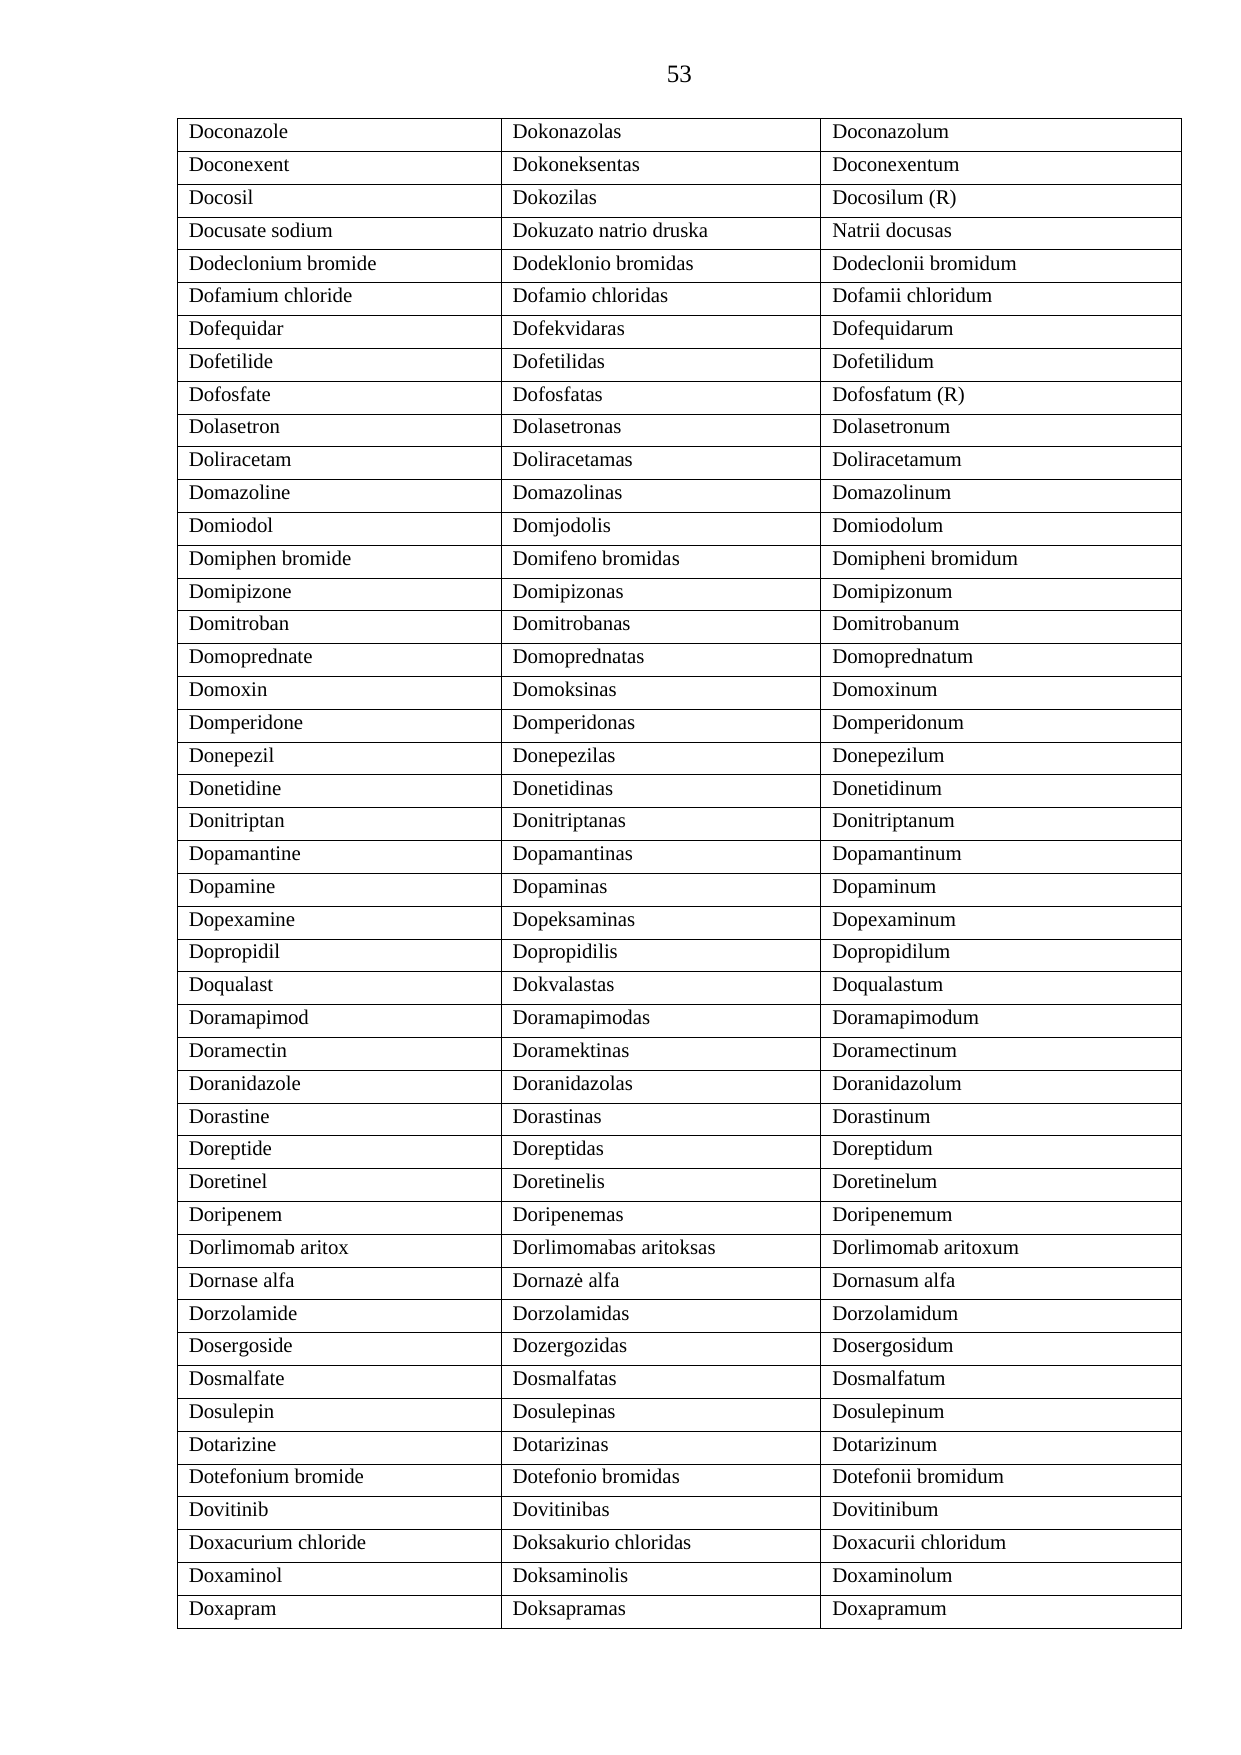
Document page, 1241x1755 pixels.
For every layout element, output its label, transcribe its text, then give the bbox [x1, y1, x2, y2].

table_cell Doretinelum [821, 1169, 1181, 1201]
table_cell Doksakurio chloridas [502, 1530, 820, 1562]
table_cell Doqualast [178, 972, 501, 1004]
table_cell Natrii docusas [821, 218, 1181, 249]
table_cell Domoxin [178, 677, 501, 709]
table_cell Dopeksaminas [502, 907, 820, 938]
table_cell Domperidone [178, 710, 501, 742]
table_cell Dorzolamidas [502, 1300, 820, 1332]
table_cell Doramectinum [821, 1038, 1181, 1070]
table_cell Dofosfatas [502, 382, 820, 413]
table_cell Doramectin [178, 1038, 501, 1070]
table_cell Dopaminum [821, 874, 1181, 906]
table_cell Domifeno bromidas [502, 546, 820, 577]
table_cell Dofequidar [178, 316, 501, 348]
table_cell Domiodolum [821, 513, 1181, 545]
table_cell Dovitinib [178, 1497, 501, 1529]
table_cell Donepezil [178, 743, 501, 774]
table_cell Doliracetam [178, 447, 501, 479]
table_cell Donepezilas [502, 743, 820, 774]
table_cell Dornase alfa [178, 1268, 501, 1299]
table_cell Dorlimomabas aritoksas [502, 1235, 820, 1267]
table_cell Doxaminol [178, 1563, 501, 1595]
table_cell Dorastinas [502, 1104, 820, 1135]
table_cell Doliracetamum [821, 447, 1181, 479]
table_cell Domazolinas [502, 480, 820, 512]
table_cell Dosulepinum [821, 1399, 1181, 1431]
table_cell Dorzolamide [178, 1300, 501, 1332]
table_cell Dotefonium bromide [178, 1465, 501, 1496]
table_cell Dopamantinum [821, 841, 1181, 873]
table_cell Docosil [178, 185, 501, 217]
table_cell Domitrobanas [502, 611, 820, 643]
table_cell Domperidonum [821, 710, 1181, 742]
table_cell Doxacurii chloridum [821, 1530, 1181, 1562]
table_cell Dotarizinas [502, 1432, 820, 1463]
table_cell Doreptidum [821, 1136, 1181, 1168]
table_cell Dokoneksentas [502, 152, 820, 184]
table_cell Doconexent [178, 152, 501, 184]
table_cell Doripenemas [502, 1202, 820, 1234]
table_cell Dosmalfatum [821, 1366, 1181, 1398]
table_cell Doconazolum [821, 119, 1181, 151]
table_cell Doramapimodum [821, 1005, 1181, 1037]
table_cell Domperidonas [502, 710, 820, 742]
table_cell Doconexentum [821, 152, 1181, 184]
table_cell Domiphen bromide [178, 546, 501, 577]
table_cell Dolasetronum [821, 415, 1181, 446]
table_cell Dofetilide [178, 349, 501, 381]
table_cell Domazolinum [821, 480, 1181, 512]
table_cell Donitriptan [178, 808, 501, 840]
table_cell Dotefonio bromidas [502, 1465, 820, 1496]
table_cell Docosilum (R) [821, 185, 1181, 217]
table_cell Dokuzato natrio druska [502, 218, 820, 249]
table_cell Doconazole [178, 119, 501, 151]
table_cell Doramektinas [502, 1038, 820, 1070]
table_cell Dopexaminum [821, 907, 1181, 938]
table_cell Dofetilidum [821, 349, 1181, 381]
table_cell Dorzolamidum [821, 1300, 1181, 1332]
table_cell Doxapramum [821, 1596, 1181, 1627]
table_cell Dokozilas [502, 185, 820, 217]
table_cell Dodeclonii bromidum [821, 250, 1181, 282]
table_cell Dolasetronas [502, 415, 820, 446]
table_cell Dopamine [178, 874, 501, 906]
table_cell Doreptide [178, 1136, 501, 1168]
table_cell Donetidinum [821, 775, 1181, 807]
table_cell Dodeklonio bromidas [502, 250, 820, 282]
table_cell Dotarizinum [821, 1432, 1181, 1463]
table_cell Dofekvidaras [502, 316, 820, 348]
table_cell Dosergoside [178, 1333, 501, 1365]
table_cell Domazoline [178, 480, 501, 512]
table_cell Doliracetamas [502, 447, 820, 479]
table_cell Dofamium chloride [178, 283, 501, 315]
table_cell Doranidazolas [502, 1071, 820, 1102]
table_cell Dopropidilis [502, 940, 820, 971]
table_cell Dopamantinas [502, 841, 820, 873]
table_cell Domoprednate [178, 644, 501, 676]
table_cell Dokvalastas [502, 972, 820, 1004]
table_cell Domoxinum [821, 677, 1181, 709]
table_cell Doranidazole [178, 1071, 501, 1102]
table_cell Doxaminolum [821, 1563, 1181, 1595]
table_cell Dofosfate [178, 382, 501, 413]
table_cell Domoprednatum [821, 644, 1181, 676]
table_cell Dorlimomab aritox [178, 1235, 501, 1267]
table_cell Docusate sodium [178, 218, 501, 249]
table_cell Donitriptanum [821, 808, 1181, 840]
table_cell Domipizonum [821, 579, 1181, 610]
table_cell Doramapimodas [502, 1005, 820, 1037]
table_cell Dornazė alfa [502, 1268, 820, 1299]
table_cell Dosmalfate [178, 1366, 501, 1398]
table_cell Domoprednatas [502, 644, 820, 676]
table_cell Dopropidilum [821, 940, 1181, 971]
table_cell Dorastinum [821, 1104, 1181, 1135]
table_cell Dosmalfatas [502, 1366, 820, 1398]
table_cell Dotefonii bromidum [821, 1465, 1181, 1496]
table_cell Dosulepin [178, 1399, 501, 1431]
table_cell Domiodol [178, 513, 501, 545]
table_cell Dorlimomab aritoxum [821, 1235, 1181, 1267]
table_cell Dodeclonium bromide [178, 250, 501, 282]
table_cell Doqualastum [821, 972, 1181, 1004]
table_cell Domjodolis [502, 513, 820, 545]
table_cell Dofetilidas [502, 349, 820, 381]
table_cell Doripenem [178, 1202, 501, 1234]
table_cell Doramapimod [178, 1005, 501, 1037]
table_cell Domitrobanum [821, 611, 1181, 643]
table_cell Dofequidarum [821, 316, 1181, 348]
table_cell Donetidine [178, 775, 501, 807]
table_cell Doxapram [178, 1596, 501, 1627]
table_cell Domipheni bromidum [821, 546, 1181, 577]
table_cell Dolasetron [178, 415, 501, 446]
table_cell Doksaminolis [502, 1563, 820, 1595]
table_cell Domipizonas [502, 579, 820, 610]
table_cell Doripenemum [821, 1202, 1181, 1234]
table_cell Domoksinas [502, 677, 820, 709]
table_cell Doksapramas [502, 1596, 820, 1627]
table_cell Dorastine [178, 1104, 501, 1135]
table_cell Dozergozidas [502, 1333, 820, 1365]
table_cell Dovitinibum [821, 1497, 1181, 1529]
table_cell Dofamio chloridas [502, 283, 820, 315]
table_cell Dosulepinas [502, 1399, 820, 1431]
table_cell Donetidinas [502, 775, 820, 807]
table_cell Dosergosidum [821, 1333, 1181, 1365]
table_cell Donitriptanas [502, 808, 820, 840]
table_cell Doretinelis [502, 1169, 820, 1201]
table_cell Dopexamine [178, 907, 501, 938]
table_cell Doranidazolum [821, 1071, 1181, 1102]
table_cell Dovitinibas [502, 1497, 820, 1529]
table_cell Dopaminas [502, 874, 820, 906]
table_cell Dopropidil [178, 940, 501, 971]
table_cell Dokonazolas [502, 119, 820, 151]
table_cell Domipizone [178, 579, 501, 610]
table_cell Dofosfatum (R) [821, 382, 1181, 413]
table_cell Dotarizine [178, 1432, 501, 1463]
table_cell Doreptidas [502, 1136, 820, 1168]
table_cell Domitroban [178, 611, 501, 643]
table_cell Donepezilum [821, 743, 1181, 774]
table_cell Dornasum alfa [821, 1268, 1181, 1299]
table_cell Doretinel [178, 1169, 501, 1201]
table_cell Dofamii chloridum [821, 283, 1181, 315]
table_cell Dopamantine [178, 841, 501, 873]
table_cell Doxacurium chloride [178, 1530, 501, 1562]
